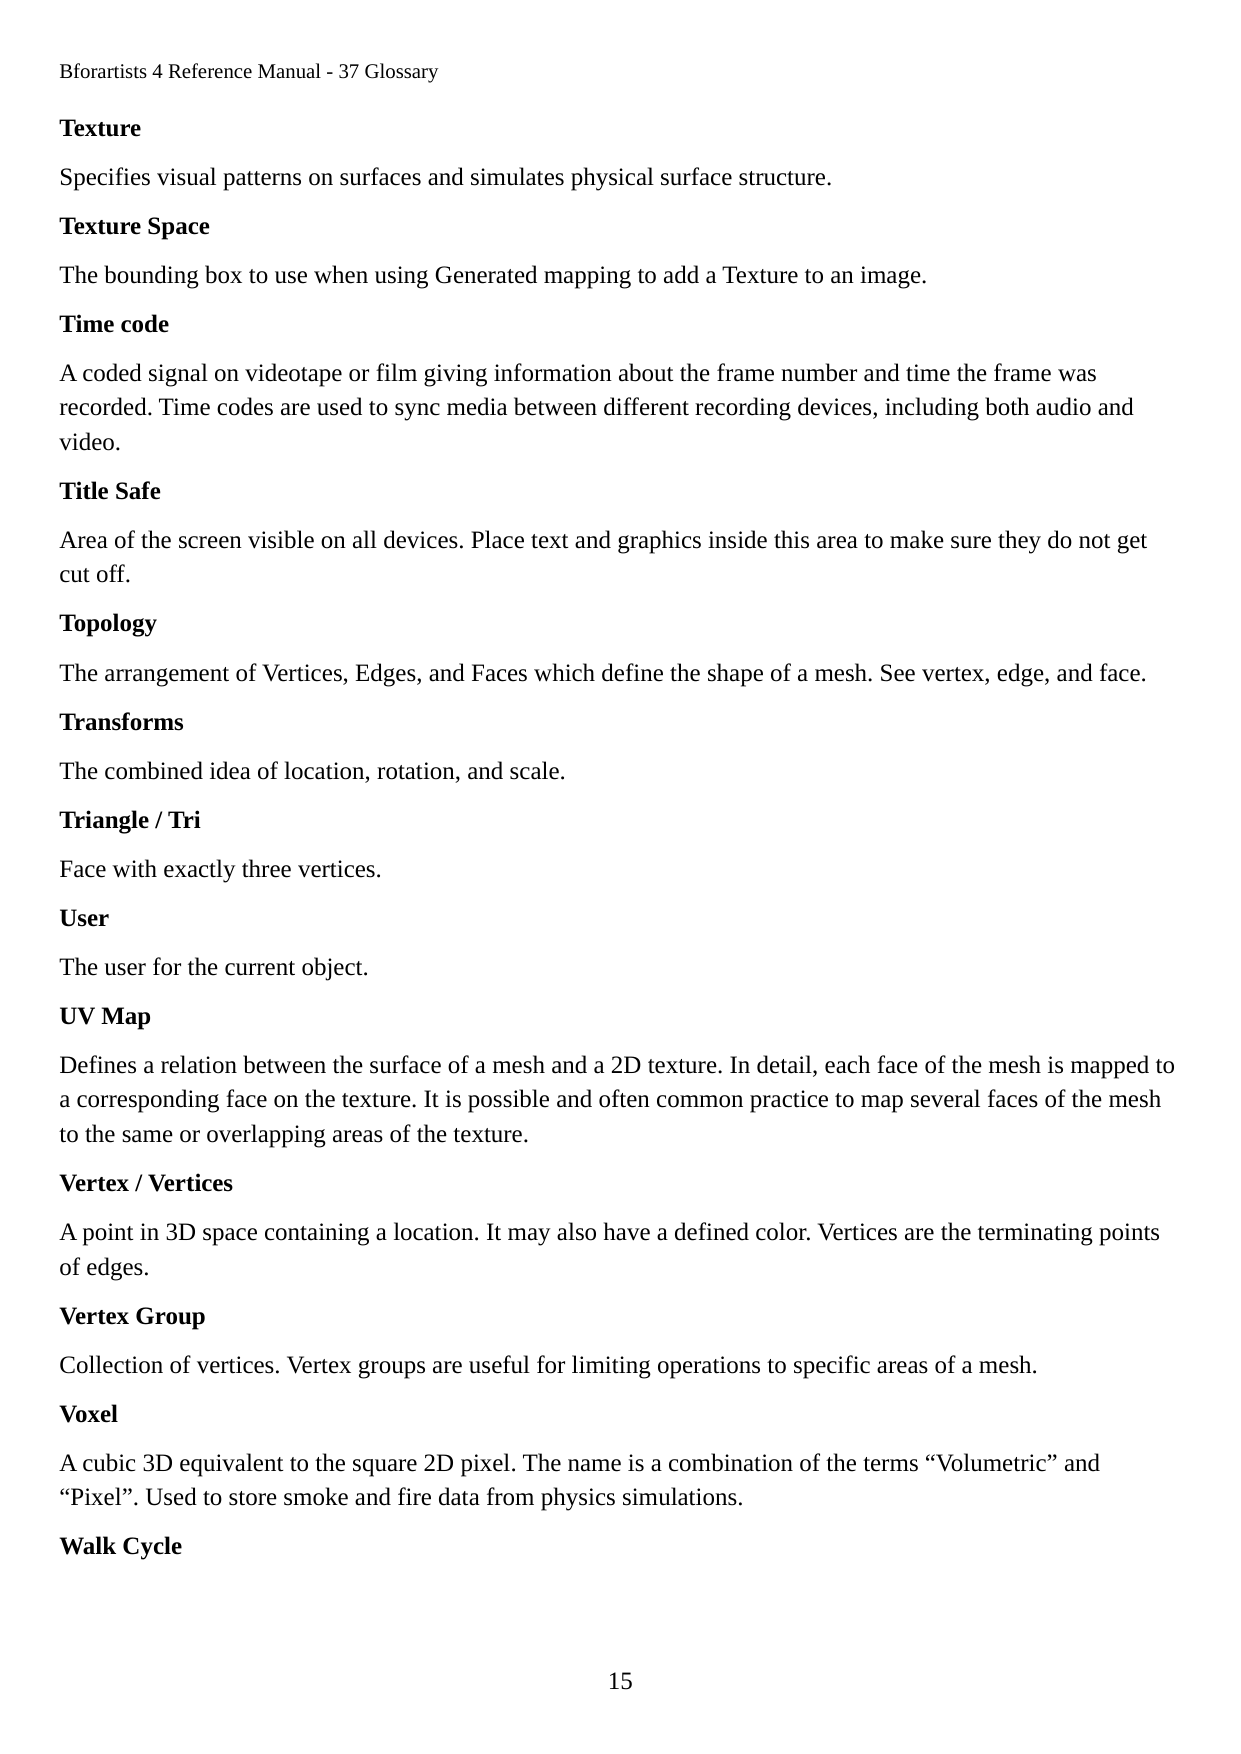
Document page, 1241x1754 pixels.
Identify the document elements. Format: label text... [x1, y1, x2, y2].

text UV Map [59, 1001, 1181, 1030]
text Triangle / Tri [59, 805, 1181, 833]
text A point in 3D space containing a location. It may also have a defined color. Vertices are the terminating points of edges. [59, 1217, 1181, 1280]
text A coded signal on videotape or film giving information about the frame number and time the frame was recorded. Time codes are used to sync media between different recording devices, including both audio and video. [59, 358, 1181, 456]
text Transforms [59, 707, 1181, 735]
text Collection of vertices. Vertex groups are useful for limiting operations to specific areas of a mesh. [59, 1350, 1181, 1378]
text Defines a relation between the surface of a mesh and a 2D texture. In detail, each face of the mesh is mapped to a corresponding face on the texture. It is possible and often common practice to map several faces of the mesh to the same or overlapping areas of the texture. [59, 1050, 1181, 1148]
text The arrangement of Vertices, Edges, and Faces which define the shape of a mesh. See vertex, edge, and face. [59, 658, 1181, 686]
text Time code [59, 309, 1181, 338]
text The bounding box to use when using Generated mapping to add a Texture to an image. [59, 260, 1181, 288]
text Voxel [59, 1399, 1181, 1428]
text Texture [59, 113, 1181, 141]
text Area of the screen visible on all devices. Place text and graphics inside this area to make sure they do not get cut off. [59, 525, 1181, 588]
text A cubic 3D equivalent to the square 2D pixel. The name is a combination of the terms “Volumetric” and “Pixel”. Used to store smoke and fire data from physics simulations. [59, 1448, 1181, 1511]
text Title Safe [59, 476, 1181, 505]
text Face with exactly three vertices. [59, 854, 1181, 883]
text The user for the current object. [59, 952, 1181, 981]
text Vertex Group [59, 1301, 1181, 1329]
text Texture Space [59, 211, 1181, 239]
text Walk Cycle [59, 1531, 1181, 1560]
text The combined idea of location, rotation, and scale. [59, 756, 1181, 784]
text Specifies visual patterns on surfaces and simulates physical surface structure. [59, 162, 1181, 190]
text Vertex / Vertices [59, 1168, 1181, 1197]
text User [59, 903, 1181, 932]
text Topology [59, 608, 1181, 637]
